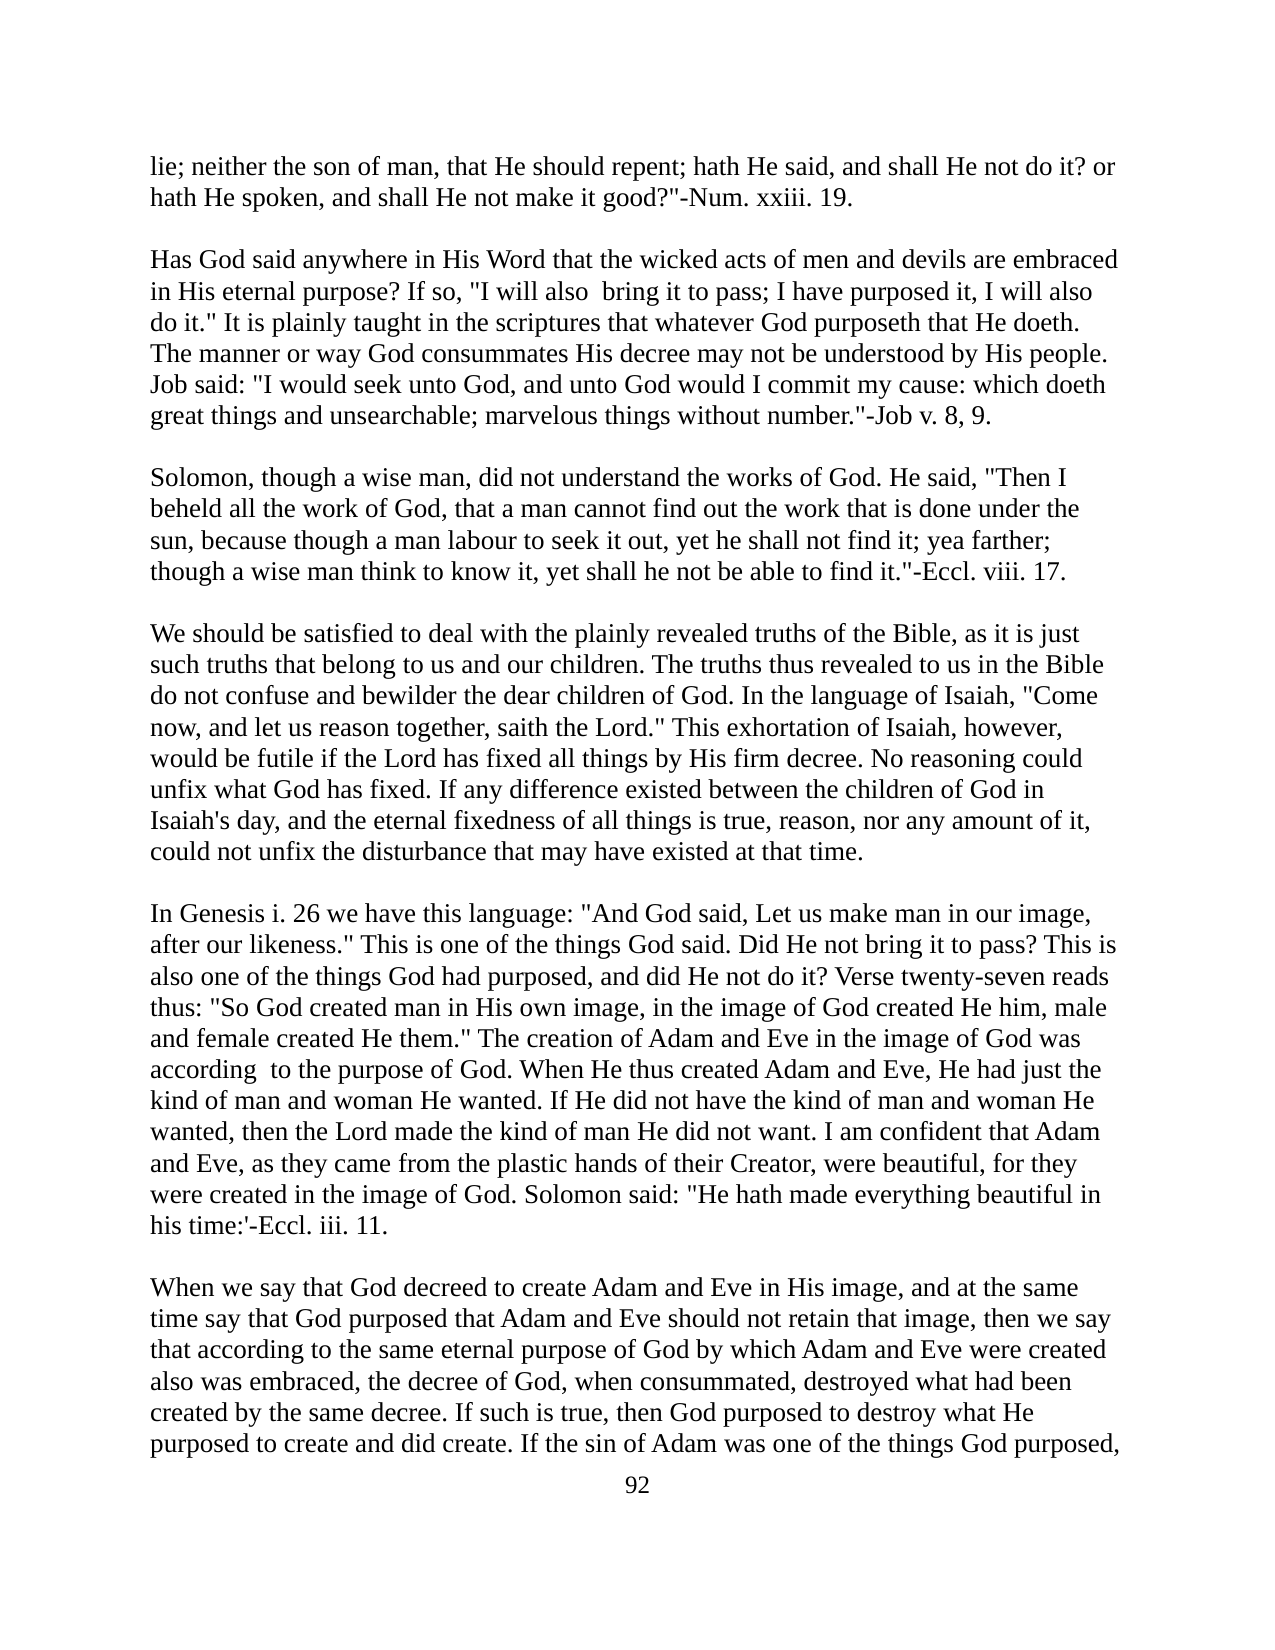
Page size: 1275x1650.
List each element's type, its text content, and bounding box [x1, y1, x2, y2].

text In Genesis i. 26 we have this language: "And God said, Let us make man in our image, after our likeness." This is one of the things God said. Did He not bring it to pass? This is also one of the things God had purposed, and did He not do it? Verse twenty-seven reads thus: "So God created man in His own image, in the image of God created He him, male and female created He them." The creation of Adam and Eve in the image of God was according to the purpose of God. When He thus created Adam and Eve, He had just the kind of man and woman He wanted. If He did not have the kind of man and woman He wanted, then the Lord made the kind of man He did not want. I am confident that Adam and Eve, as they came from the plastic hands of their Creator, were beautiful, for they were created in the image of God. Solomon said: "He hath made everything beautiful in his time:'-Eccl. iii. 11. [150, 897, 1125, 1240]
text Solomon, though a wise man, did not understand the works of God. He said, "Then I beheld all the work of God, that a man cannot find out the work that is done under the sun, because though a man labour to seek it out, yet he shall not find it; yea farther; though a wise man think to know it, yet shall he not be able to find it."-Eccl. viii. 17. [150, 461, 1125, 586]
text We should be satisfied to deal with the plainly revealed truths of the Bible, as it is just such truths that belong to us and our children. The truths thus revealed to us in the Bible do not confuse and bewilder the dear children of God. In the language of Isaiah, "Come now, and let us reason together, saith the Lord." This exhortation of Isaiah, however, would be futile if the Lord has fixed all things by His firm decree. No reasoning could unfix what God has fixed. If any difference existed between the children of God in Isaiah's day, and the eternal fixedness of all things is true, reason, nor any amount of it, could not unfix the disturbance that may have existed at that time. [150, 617, 1125, 866]
text Has God said anywhere in His Word that the wicked acts of men and devils are embraced in His eternal purpose? If so, "I will also bring it to pass; I have purposed it, I will also do it." It is plainly taught in the scriptures that whatever God purposeth that He doeth. The manner or way God consummates His decree may not be understood by His people. Job said: "I would seek unto God, and unto God would I commit my cause: which doeth great things and unsearchable; marvelous things without number."-Job v. 8, 9. [150, 243, 1125, 430]
text lie; neither the son of man, that He should repent; hath He said, and shall He not do it? or hath He spoken, and shall He not make it good?"-Num. xxiii. 19. [150, 150, 1125, 212]
text When we say that God decreed to create Adam and Eve in His image, and at the same time say that God purposed that Adam and Eve should not retain that image, then we say that according to the same eternal purpose of God by which Adam and Eve were created also was embraced, the decree of God, when consummated, destroyed what had been created by the same decree. If such is true, then God purposed to destroy what He purposed to create and did create. If the sin of Adam was one of the things God purposed, [150, 1271, 1125, 1458]
